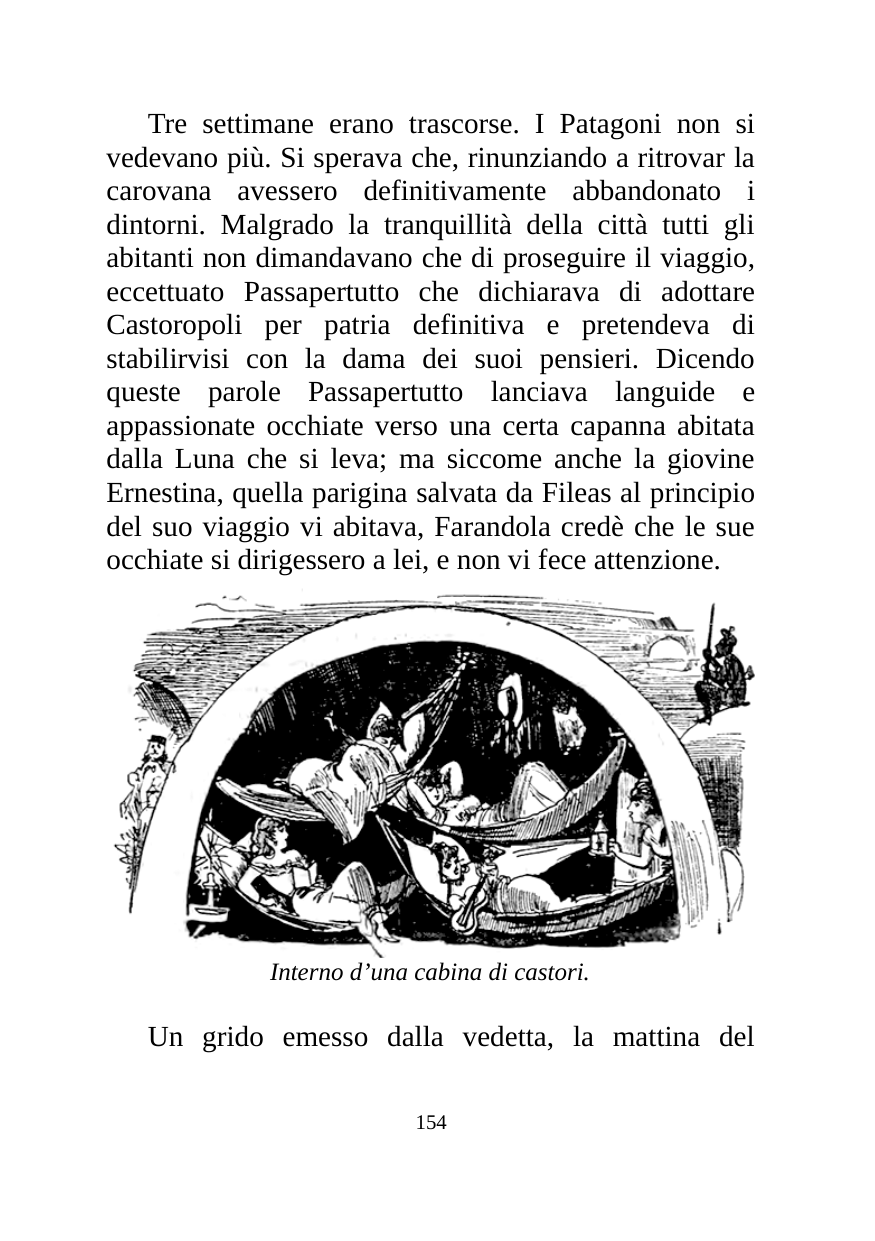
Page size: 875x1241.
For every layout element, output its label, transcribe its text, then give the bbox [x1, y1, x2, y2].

picture [106, 588, 756, 958]
text Un grido emesso dalla vedetta, la mattina del [106, 1019, 756, 1053]
text Tre settimane erano trascorse. I Patagoni non si vedevano più. Si sperava che, rinunziando a ritrovar la carovana avessero definitivamente abbandonato i dintorni. Malgrado la tranquillità della città tutti gli abitanti non dimandavano che di proseguire il viaggio, eccettuato Passapertutto che dichiarava di adottare Castoropoli per patria definitiva e pretendeva di stabilirvisi con la dama dei suoi pensieri. Dicendo queste parole Passapertutto lanciava languide e appassionate occhiate verso una certa capanna abitata dalla Luna che si leva; ma siccome anche la giovine Ernestina, quella parigina salvata da Fileas al principio del suo viaggio vi abitava, Farandola credè che le sue occhiate si dirigessero a lei, e non vi fece attenzione. [106, 106, 756, 576]
text Interno d’una cabina di castori. [106, 958, 756, 986]
